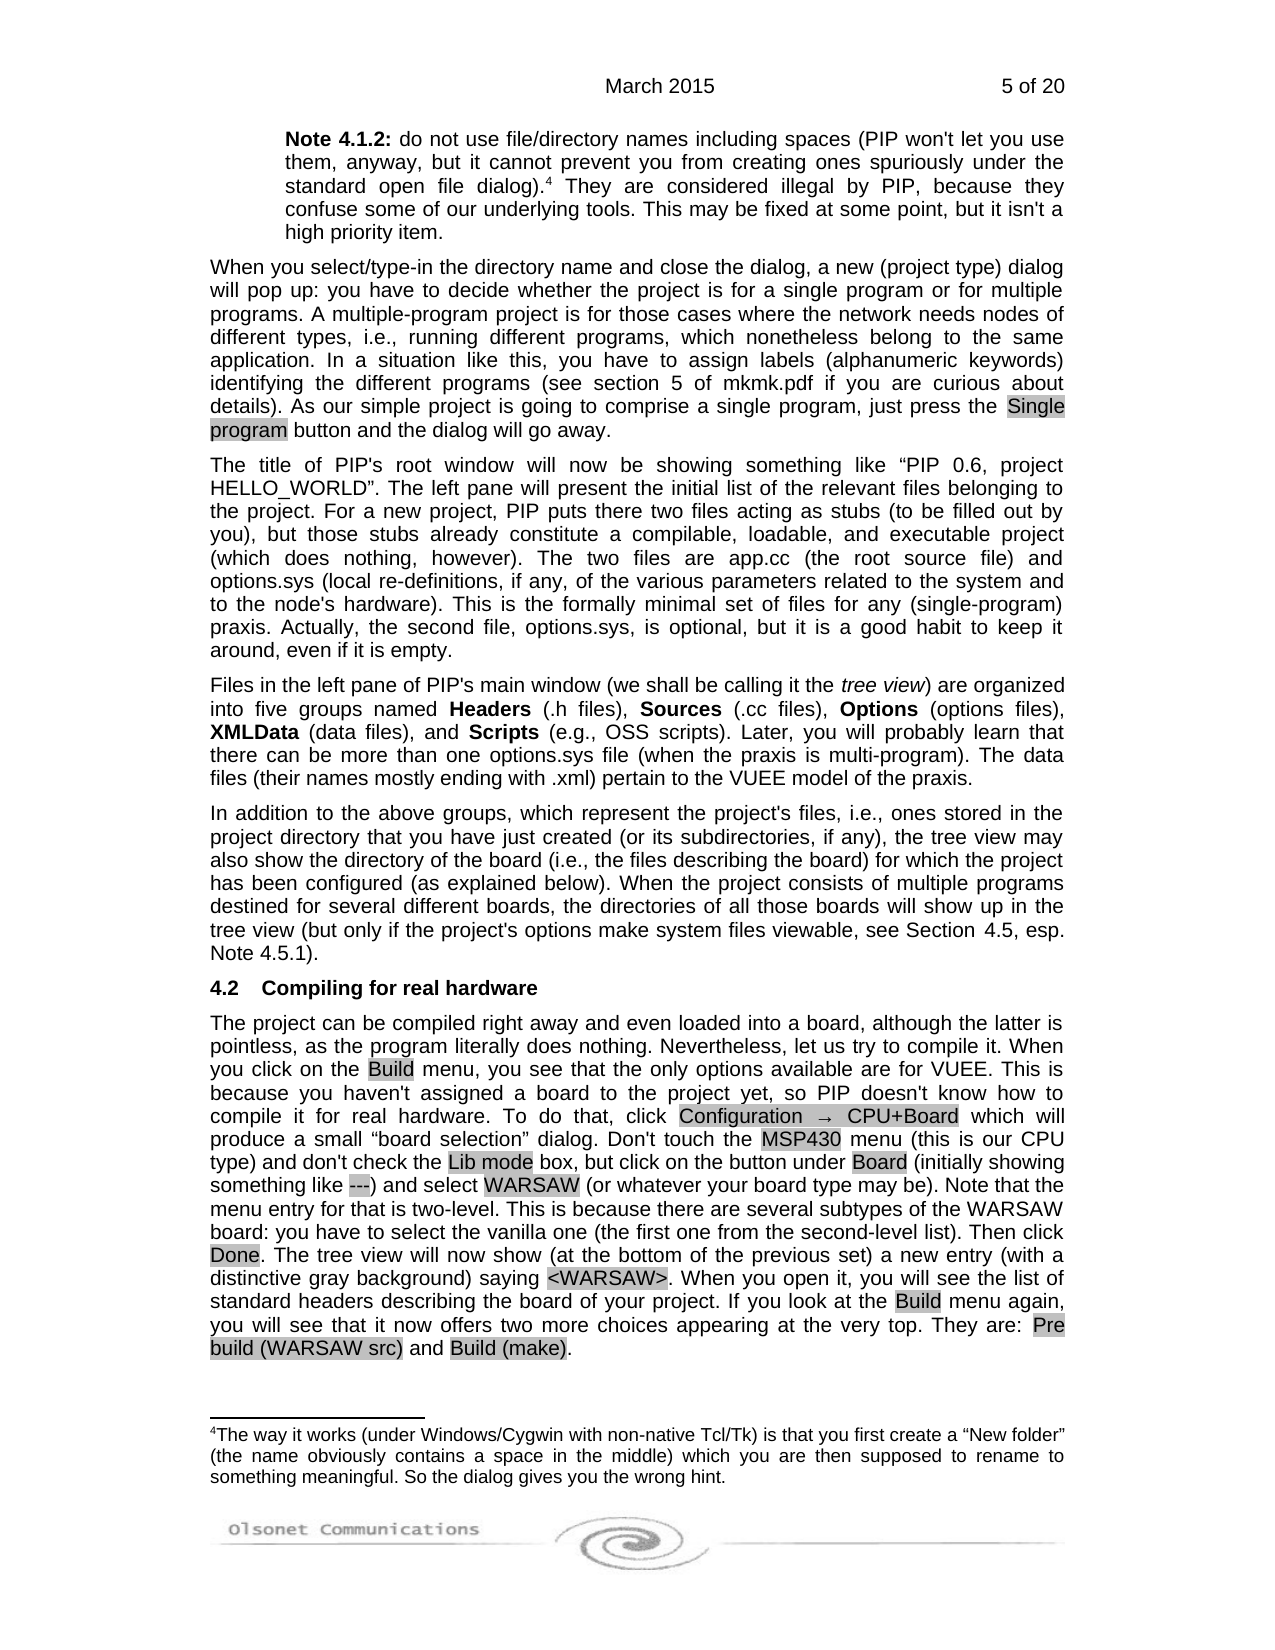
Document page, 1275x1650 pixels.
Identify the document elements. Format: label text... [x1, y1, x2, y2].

text The project can be compiled right away and even loaded into a board, although the latter is pointless, as the program literally does nothing. Nevertheless, let us try to compile it. When you click on the Build menu, you see that the only options available are for VUEE. This is because you haven't assigned a board to the project yet, so PIP doesn't know how to compile it for real hardware. To do that, click Configuration → CPU+Board which will produce a small “board selection” dialog. Don't touch the MSP430 menu (this is our CPU type) and don't check the Lib mode box, but click on the button under Board (initially showing something like ---) and select WARSAW (or whatever your board type may be). Note that the menu entry for that is two-level. This is because there are several subtypes of the WARSAW board: you have to select the vanilla one (the first one from the second-level list). Then click Done. The tree view will now show (at the bottom of the previous set) a new entry (with a distinctive gray background) saying <WARSAW>. When you open it, you will see the list of standard headers describing the board of your project. If you look at the Build menu again, you will see that it now offers two more choices appearing at the very top. They are: Pre build (WARSAW src) and Build (make). [210, 1011, 1065, 1360]
text Note 4.1.2: do not use file/directory names including spaces (PIP won't let you use them, anyway, but it cannot prevent you from creating ones spuriously under the standard open file dialog). They are considered illegal by PIP, because they confuse some of our underlying tools. This may be fixed at some point, but it isn't a high priority item. [285, 128, 1065, 244]
text The way it works (under Windows/Cygwin with non-native Tcl/Tk) is that you first create a “New folder” (the name obviously contains a space in the middle) which you are then supposed to rename to something meaningful. So the dialog gives you the wrong hint. [210, 1424, 1065, 1487]
text The title of PIP's root window will now be showing something like “PIP 0.6, project HELLO_WORLD”. The left pane will present the initial list of the relevant files belonging to the project. For a new project, PIP puts there two files acting as stubs (to be filled out by you), but those stubs already constitute a compilable, loadable, and executable project (which does nothing, however). The two files are app.cc (the root source file) and options.sys (local re-definitions, if any, of the various parameters related to the system and to the node's hardware). This is the formally minimal set of files for any (single-program) praxis. Actually, the second file, options.sys, is optional, but it is a good habit to keep it around, even if it is empty. [210, 453, 1065, 662]
subtitle Compiling for real hardware [210, 976, 1065, 999]
text Files in the left pane of PIP's main window (we shall be calling it the tree view) are organized into five groups named Headers (.h files), Sources (.cc files), Options (options files), XMLData (data files), and Scripts (e.g., OSS scripts). Later, you will probably learn that there can be more than one options.sys file (when the praxis is multi-program). The data files (their names mostly ending with .xml) pertain to the VUEE model of the praxis. [210, 674, 1065, 790]
text In addition to the above groups, which represent the project's files, i.e., ones stored in the project directory that you have just created (or its subdirectories, if any), the tree view may also show the directory of the board (i.e., the files describing the board) for which the project has been configured (as explained below). When the project consists of multiple programs destined for several different boards, the directories of all those boards will show up in the tree view (but only if the project's options make system files viewable, see Section 4.5, esp. Note 4.5.1). [210, 802, 1065, 964]
picture [210, 1501, 1065, 1593]
text When you select/type-in the directory name and close the dialog, a new (project type) dialog will pop up: you have to decide whether the project is for a single program or for multiple programs. A multiple-program project is for those cases where the network needs nodes of different types, i.e., running different programs, which nonetheless belong to the same application. In a situation like this, you have to assign labels (alphanumeric keywords) identifying the different programs (see section 5 of mkmk.pdf if you are curious about details). As our simple project is going to comprise a single program, just press the Single program button and the dialog will go away. [210, 256, 1065, 441]
